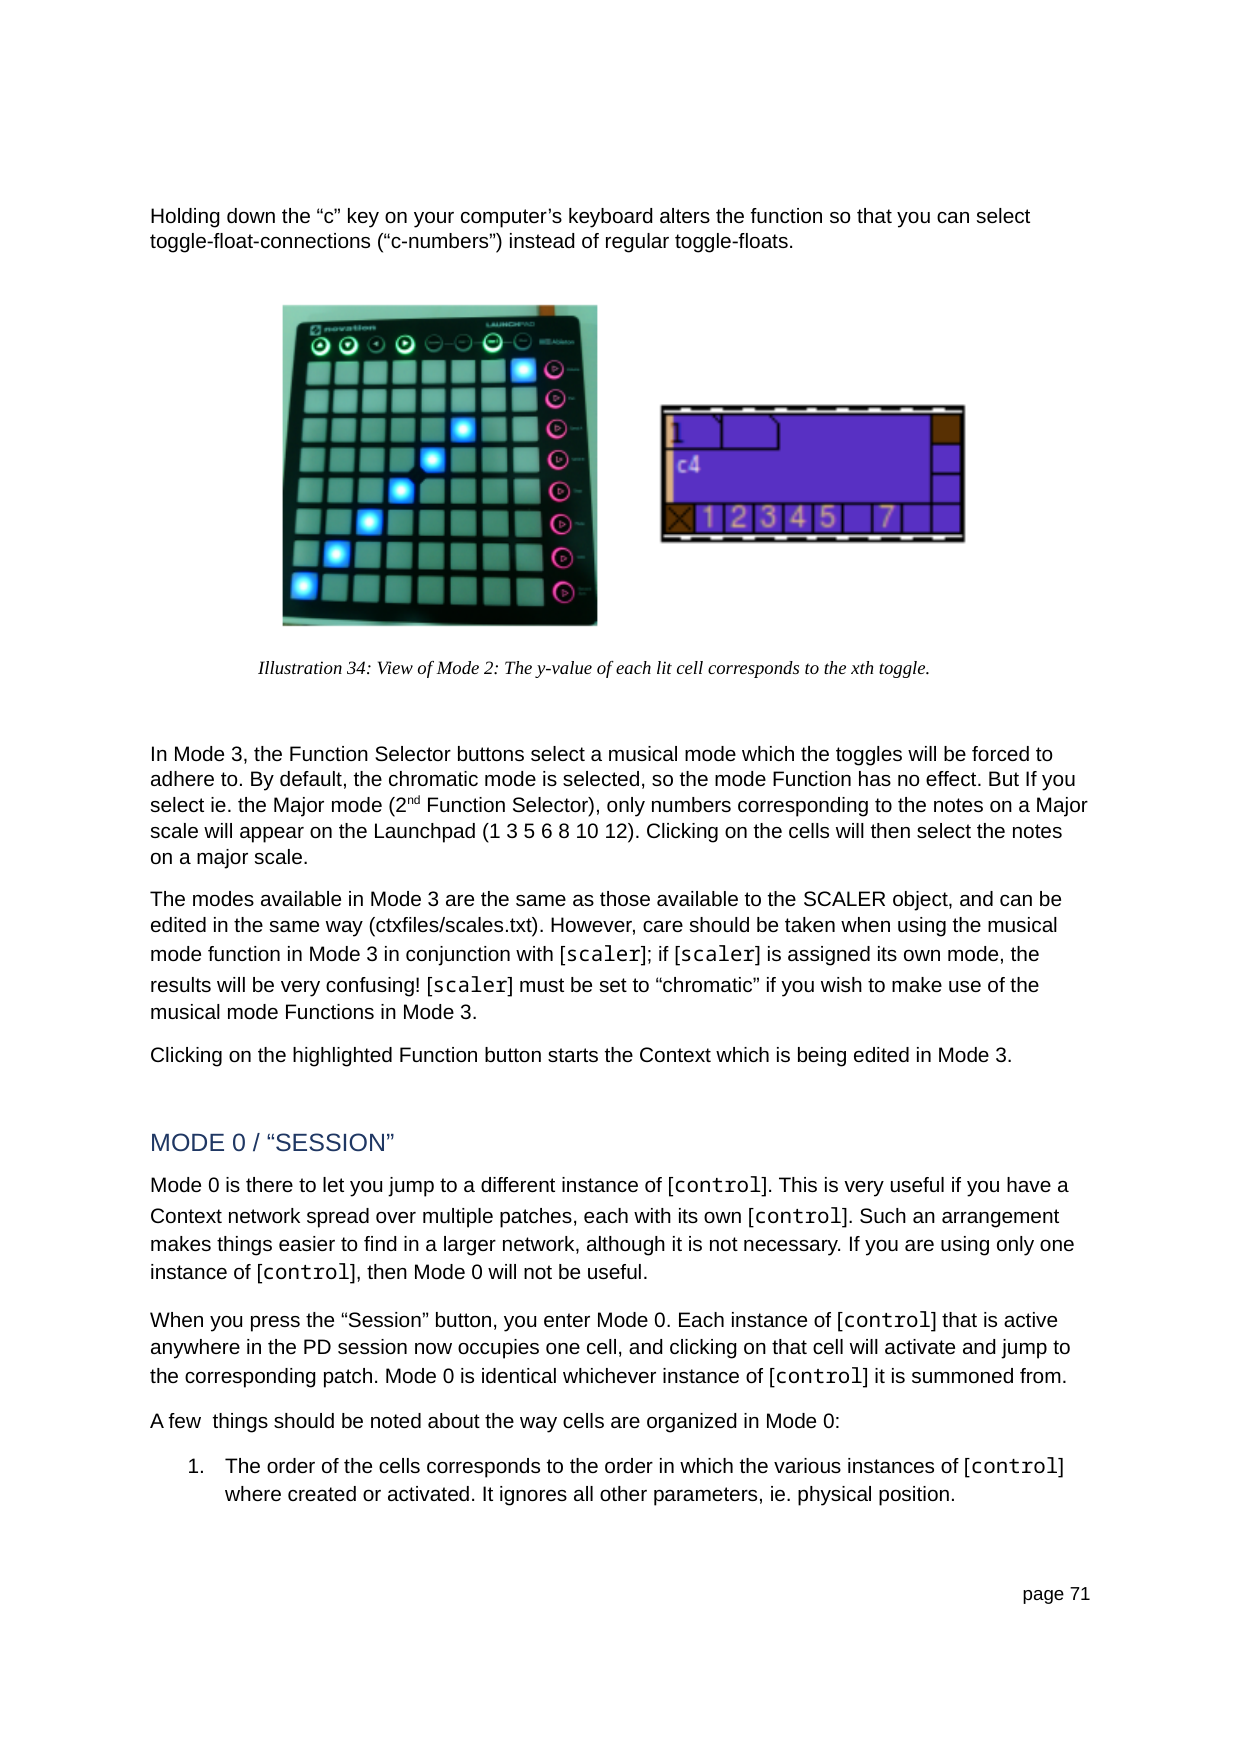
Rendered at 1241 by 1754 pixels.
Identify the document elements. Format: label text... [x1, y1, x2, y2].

text When you press the “Session” button, you enter Mode 0. Each instance of [control] that is active anywhere in the PD session now occupies one cell, and clicking on that cell will activate and jump to the corresponding patch. Mode 0 is identical whichever instance of [control] it is summoned from. [150, 1305, 1090, 1390]
text Mode 0 is there to let you jump to a different instance of [control]. This is very useful if you have a Context network spread over multiple patches, each with its own [control]. Such an arrangement makes things easier to find in a larger network, although it is not necessary. If you are using only one instance of [control], then Mode 0 will not be useful. [150, 1170, 1090, 1286]
text Holding down the “c” key on your computer’s keyboard alters the function so that you can select toggle-float-connections (“c-numbers”) instead of regular toggle-floats. [150, 203, 1090, 253]
text A few things should be noted about the way cells are organized in Mode 0: [150, 1408, 1090, 1432]
picture [257, 290, 987, 643]
list The order of the cells corresponds to the order in which the various instances of [control] where created or activated. It ignores all other parameters, ie. physical position. [187, 1451, 1090, 1505]
text Clicking on the highlighted Function button starts the Context which is being edited in Mode 3. [150, 1043, 1090, 1067]
subtitle MODE 0 / “SESSION” [150, 1128, 1090, 1156]
text In Mode 3, the Function Selector buttons select a musical mode which the toggles will be forced to adhere to. By default, the chromatic mode is selected, so the mode Function has no effect. But If you select ie. the Major mode (2nd Function Selector), only numbers corresponding to the notes on a Major scale will appear on the Launchpad (1 3 5 6 8 10 12). Clicking on the cells will then select the notes on a major scale. [150, 741, 1090, 869]
text Illustration 34: View of Mode 2: The y-value of each lit cell corresponds to the xth toggle. [258, 643, 987, 678]
text The modes available in Mode 3 are the same as those available to the SCALER object, and can be edited in the same way (ctxfiles/scales.txt). However, care should be taken when using the musical mode function in Mode 3 in conjunction with [scaler]; if [scaler] is assigned its own mode, the results will be very confusing! [scaler] must be set to “chromatic” if you wish to make use of the musical mode Functions in Mode 3. [150, 887, 1090, 1024]
